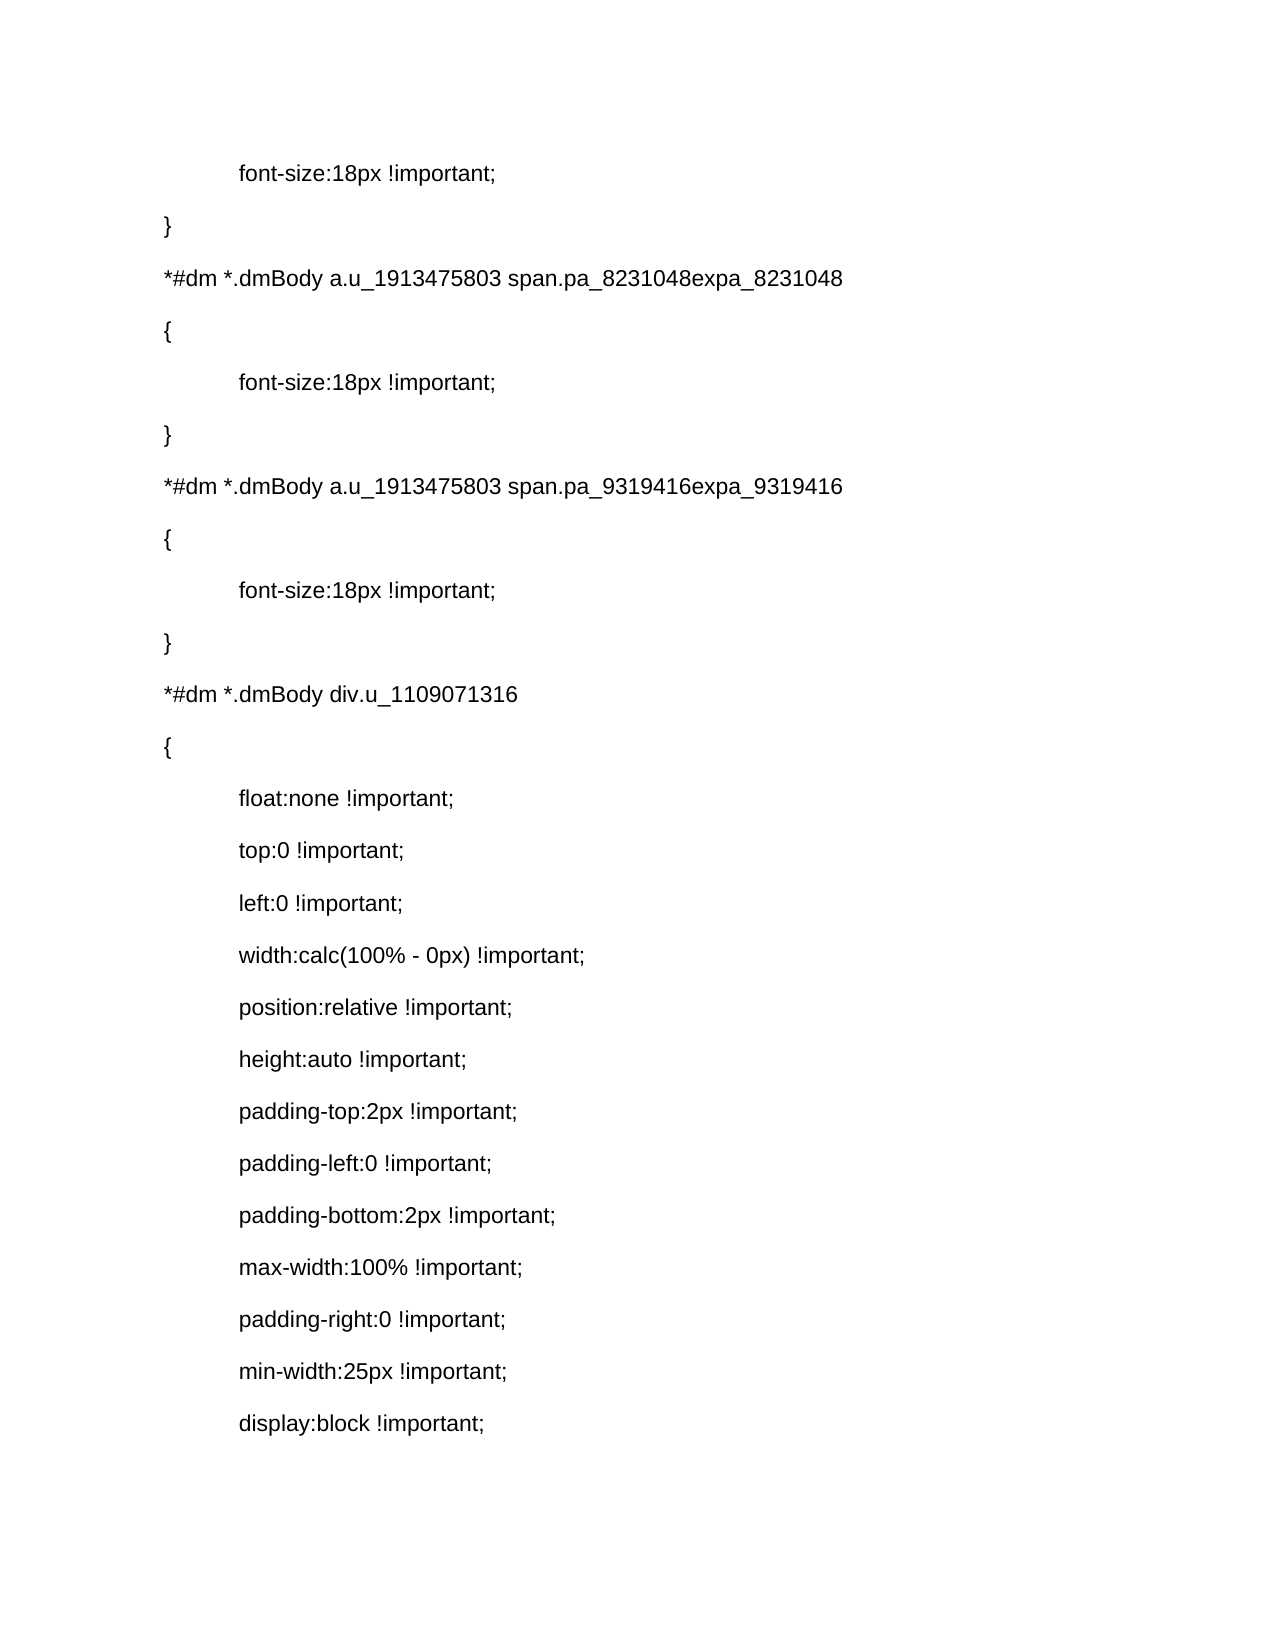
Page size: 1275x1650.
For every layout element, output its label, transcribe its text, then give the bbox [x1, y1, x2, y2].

table_cell font-size:18px !important; [153, 358, 1125, 410]
table_cell } [153, 619, 1125, 671]
table_cell *#dm *.dmBody div.u_1109071316 [153, 671, 1125, 723]
table_cell { [153, 306, 1125, 358]
table_cell font-size:18px !important; [153, 567, 1125, 619]
table_cell } [153, 202, 1125, 254]
table_cell min-width:25px !important; [153, 1348, 1125, 1400]
table_cell { [153, 723, 1125, 775]
table_cell { [153, 515, 1125, 567]
table_cell display:block !important; [153, 1400, 1125, 1452]
table_cell padding-bottom:2px !important; [153, 1192, 1125, 1244]
table_cell width:calc(100% - 0px) !important; [153, 931, 1125, 983]
table_cell top:0 !important; [153, 827, 1125, 879]
table_cell float:none !important; [153, 775, 1125, 827]
table_cell font-size:18px !important; [153, 150, 1125, 202]
table_cell } [153, 410, 1125, 462]
table_cell padding-right:0 !important; [153, 1296, 1125, 1348]
table_cell height:auto !important; [153, 1035, 1125, 1087]
table_cell padding-top:2px !important; [153, 1088, 1125, 1139]
table_cell max-width:100% !important; [153, 1244, 1125, 1296]
table_cell left:0 !important; [153, 879, 1125, 931]
table_cell *#dm *.dmBody a.u_1913475803 span.pa_9319416expa_9319416 [153, 463, 1125, 514]
table_cell *#dm *.dmBody a.u_1913475803 span.pa_8231048expa_8231048 [153, 254, 1125, 306]
table_cell padding-left:0 !important; [153, 1140, 1125, 1192]
table_cell position:relative !important; [153, 983, 1125, 1035]
